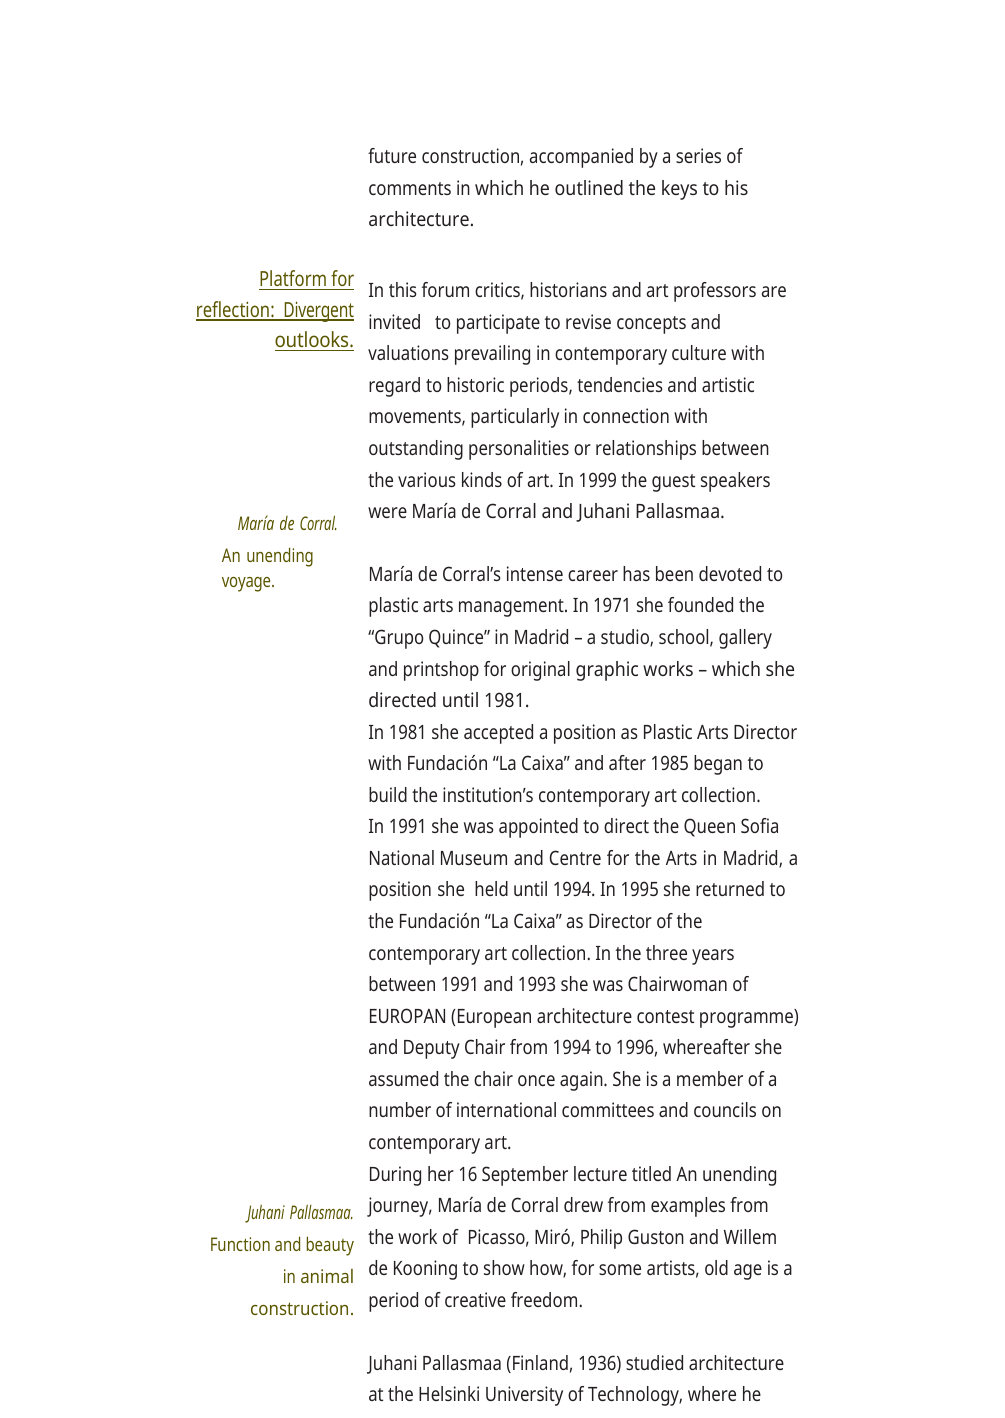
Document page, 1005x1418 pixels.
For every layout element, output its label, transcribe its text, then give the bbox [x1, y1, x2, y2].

text Juhani Pallasmaa. Function and beauty in animal construction. [208, 1199, 354, 1320]
text In 1981 she accepted a position as Plastic Arts Director with Fundación “La Caixa” and after 1985 began to build the institution’s contemporary art collection. [368, 718, 802, 808]
text In this forum critics, historians and art professors are invited to participate to revise concepts and valuations prevailing in contemporary culture with regard to historic periods, tendencies and artistic movements, particularly in connection with outstanding personalities or relationships between the various kinds of art. In 1999 the guest speakers were María de Corral and Juhani Pallasmaa. [368, 277, 797, 524]
text María de Corral. [237, 511, 354, 536]
text Platform for reflection: Divergent [188, 264, 354, 323]
text In 1991 she was appointed to direct the Queen Sofia National Museum and Centre for the Arts in Madrid, a position she held until 1994. In 1995 she returned to the Fundación “La Caixa” as Director of the contemporary art collection. In the three years between 1991 and 1993 she was Chairwoman of EUROPAN (European architecture contest programme) and Deputy Chair from 1994 to 1996, whereafter she assumed the chair once again. She is a member of a number of international committees and councils on contemporary art. [368, 813, 802, 1155]
text future construction, accompanied by a series of comments in which he outlined the keys to his architecture. [368, 142, 802, 232]
text María de Corral’s intense career has been devoted to plastic arts management. In 1971 she founded the “Grupo Quince” in Madrid – a studio, school, gallery and printshop for original graphic works – which she directed until 1981. [368, 560, 800, 713]
text During her 16 September lecture titled An unending journey, María de Corral drew from examples from the work of Picasso, Miró, Philip Guston and Willem de Kooning to show how, for some artists, old age is a period of creative freedom. [368, 1160, 797, 1313]
text outlooks. [164, 326, 354, 354]
text Juhani Pallasmaa (Finland, 1936) studied architecture at the Helsinki University of Technology, where he [368, 1349, 797, 1407]
text An unending voyage. [222, 542, 354, 593]
